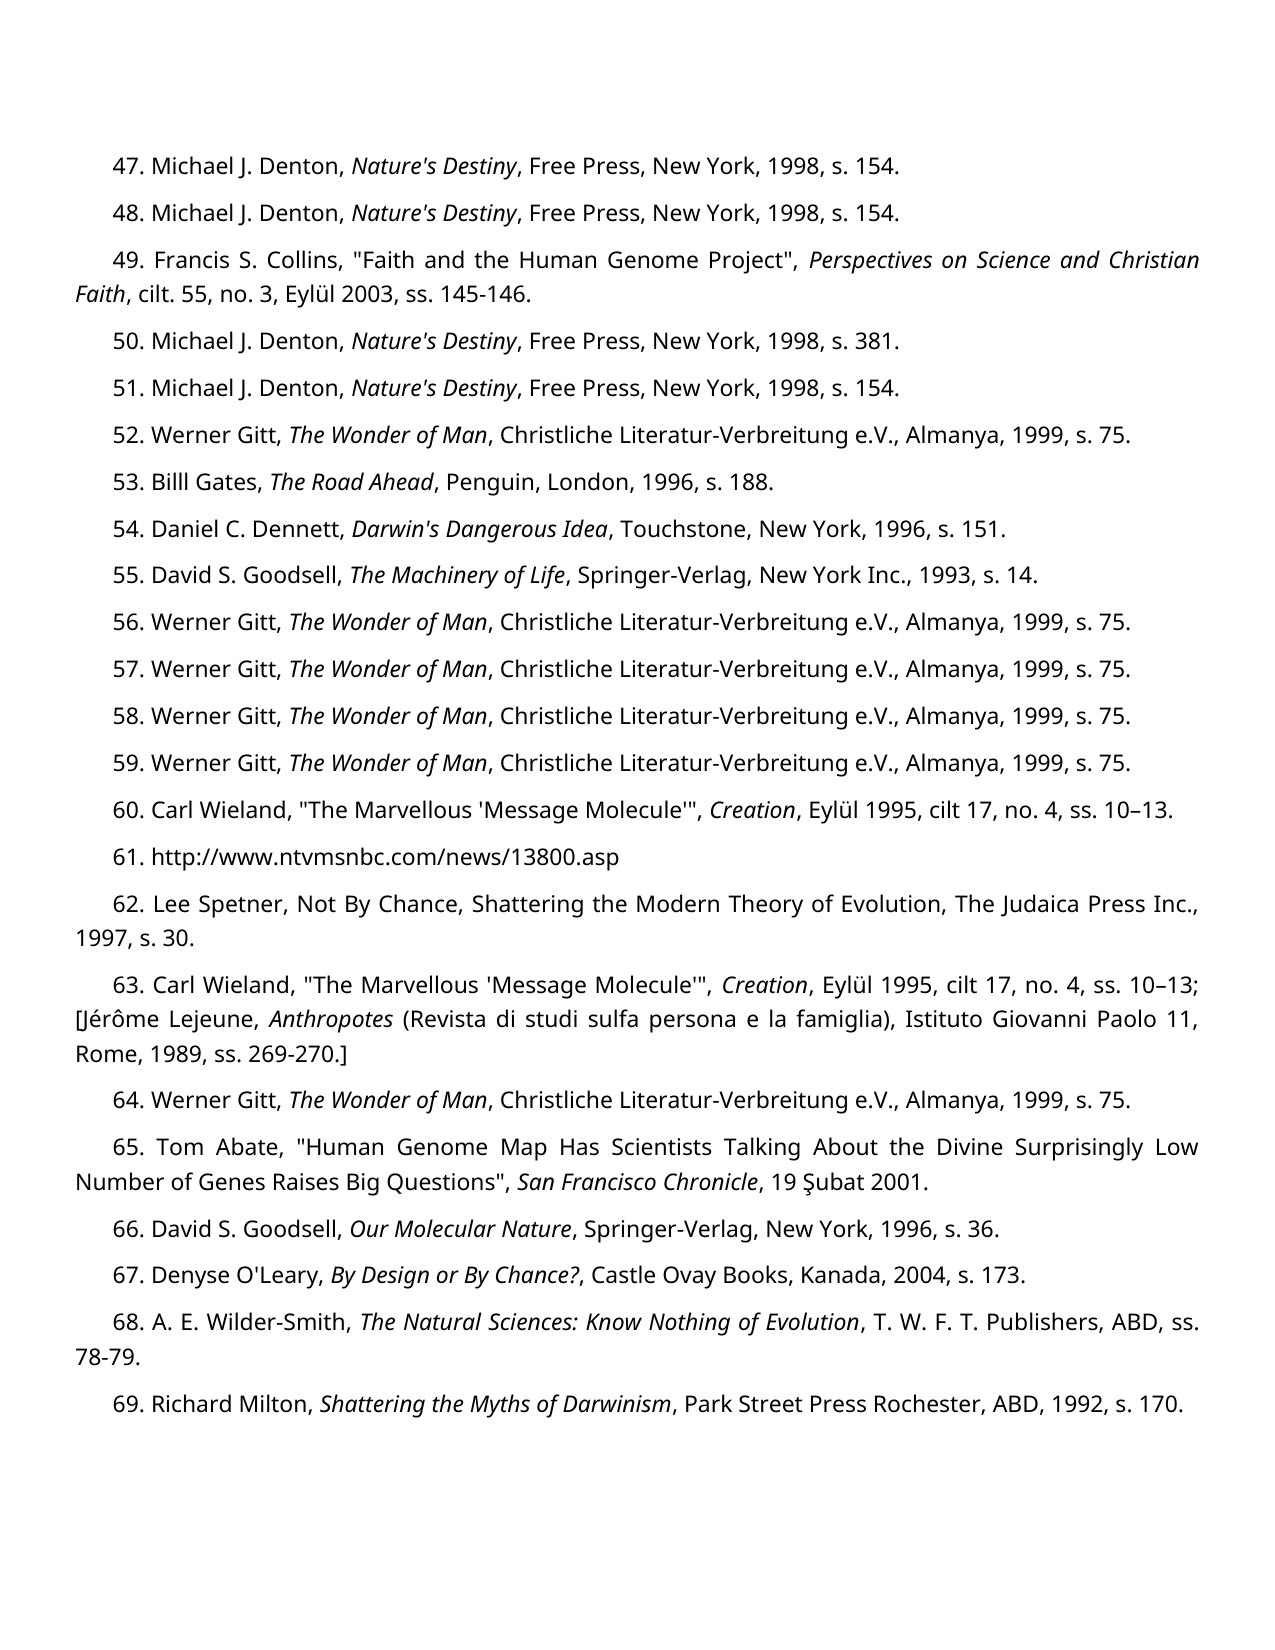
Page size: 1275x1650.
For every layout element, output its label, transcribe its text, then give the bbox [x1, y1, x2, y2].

text 66. David S. Goodsell, Our Molecular Nature, Springer-Verlag, New York, 1996, s. 36. [75, 1212, 1200, 1244]
text 65. Tom Abate, "Human Genome Map Has Scientists Talking About the Divine Surprisingly Low Number of Genes Raises Big Questions", San Francisco Chronicle, 19 Şubat 2001. [75, 1131, 1200, 1197]
text 55. David S. Goodsell, The Machinery of Life, Springer-Verlag, New York Inc., 1993, s. 14. [75, 559, 1200, 591]
text 56. Werner Gitt, The Wonder of Man, Christliche Literatur-Verbreitung e.V., Almanya, 1999, s. 75. [75, 606, 1200, 637]
text 64. Werner Gitt, The Wonder of Man, Christliche Literatur-Verbreitung e.V., Almanya, 1999, s. 75. [75, 1084, 1200, 1116]
text 47. Michael J. Denton, Nature's Destiny, Free Press, New York, 1998, s. 154. [75, 150, 1200, 181]
text 60. Carl Wieland, "The Marvellous 'Message Molecule'", Creation, Eylül 1995, cilt 17, no. 4, ss. 10–13. [75, 794, 1200, 825]
text 58. Werner Gitt, The Wonder of Man, Christliche Literatur-Verbreitung e.V., Almanya, 1999, s. 75. [75, 700, 1200, 731]
text 67. Denyse O'Leary, By Design or By Chance?, Castle Ovay Books, Kanada, 2004, s. 173. [75, 1259, 1200, 1291]
text 50. Michael J. Denton, Nature's Destiny, Free Press, New York, 1998, s. 381. [75, 325, 1200, 356]
text 63. Carl Wieland, "The Marvellous 'Message Molecule'", Creation, Eylül 1995, cilt 17, no. 4, ss. 10–13; [Jérôme Lejeune, Anthropotes (Revista di studi sulfa persona e la famiglia), Istituto Giovanni Paolo 11, Rome, 1989, ss. 269-270.] [75, 969, 1200, 1069]
text 68. A. E. Wilder-Smith, The Natural Sciences: Know Nothing of Evolution, T. W. F. T. Publishers, ABD, ss. 78-79. [75, 1306, 1200, 1372]
text 53. Billl Gates, The Road Ahead, Penguin, London, 1996, s. 188. [75, 466, 1200, 497]
text 52. Werner Gitt, The Wonder of Man, Christliche Literatur-Verbreitung e.V., Almanya, 1999, s. 75. [75, 419, 1200, 450]
text 62. Lee Spetner, Not By Chance, Shattering the Modern Theory of Evolution, The Judaica Press Inc., 1997, s. 30. [75, 887, 1200, 953]
text 49. Francis S. Collins, "Faith and the Human Genome Project", Perspectives on Science and Christian Faith, cilt. 55, no. 3, Eylül 2003, ss. 145-146. [75, 244, 1200, 309]
text 54. Daniel C. Dennett, Darwin's Dangerous Idea, Touchstone, New York, 1996, s. 151. [75, 512, 1200, 544]
text 57. Werner Gitt, The Wonder of Man, Christliche Literatur-Verbreitung e.V., Almanya, 1999, s. 75. [75, 653, 1200, 684]
text 61. http://www.ntvmsnbc.com/news/13800.asp [75, 841, 1200, 872]
text 69. Richard Milton, Shattering the Myths of Darwinism, Park Street Press Rochester, ABD, 1992, s. 170. [75, 1387, 1200, 1419]
text 59. Werner Gitt, The Wonder of Man, Christliche Literatur-Verbreitung e.V., Almanya, 1999, s. 75. [75, 747, 1200, 778]
text 51. Michael J. Denton, Nature's Destiny, Free Press, New York, 1998, s. 154. [75, 372, 1200, 403]
text 48. Michael J. Denton, Nature's Destiny, Free Press, New York, 1998, s. 154. [75, 197, 1200, 228]
